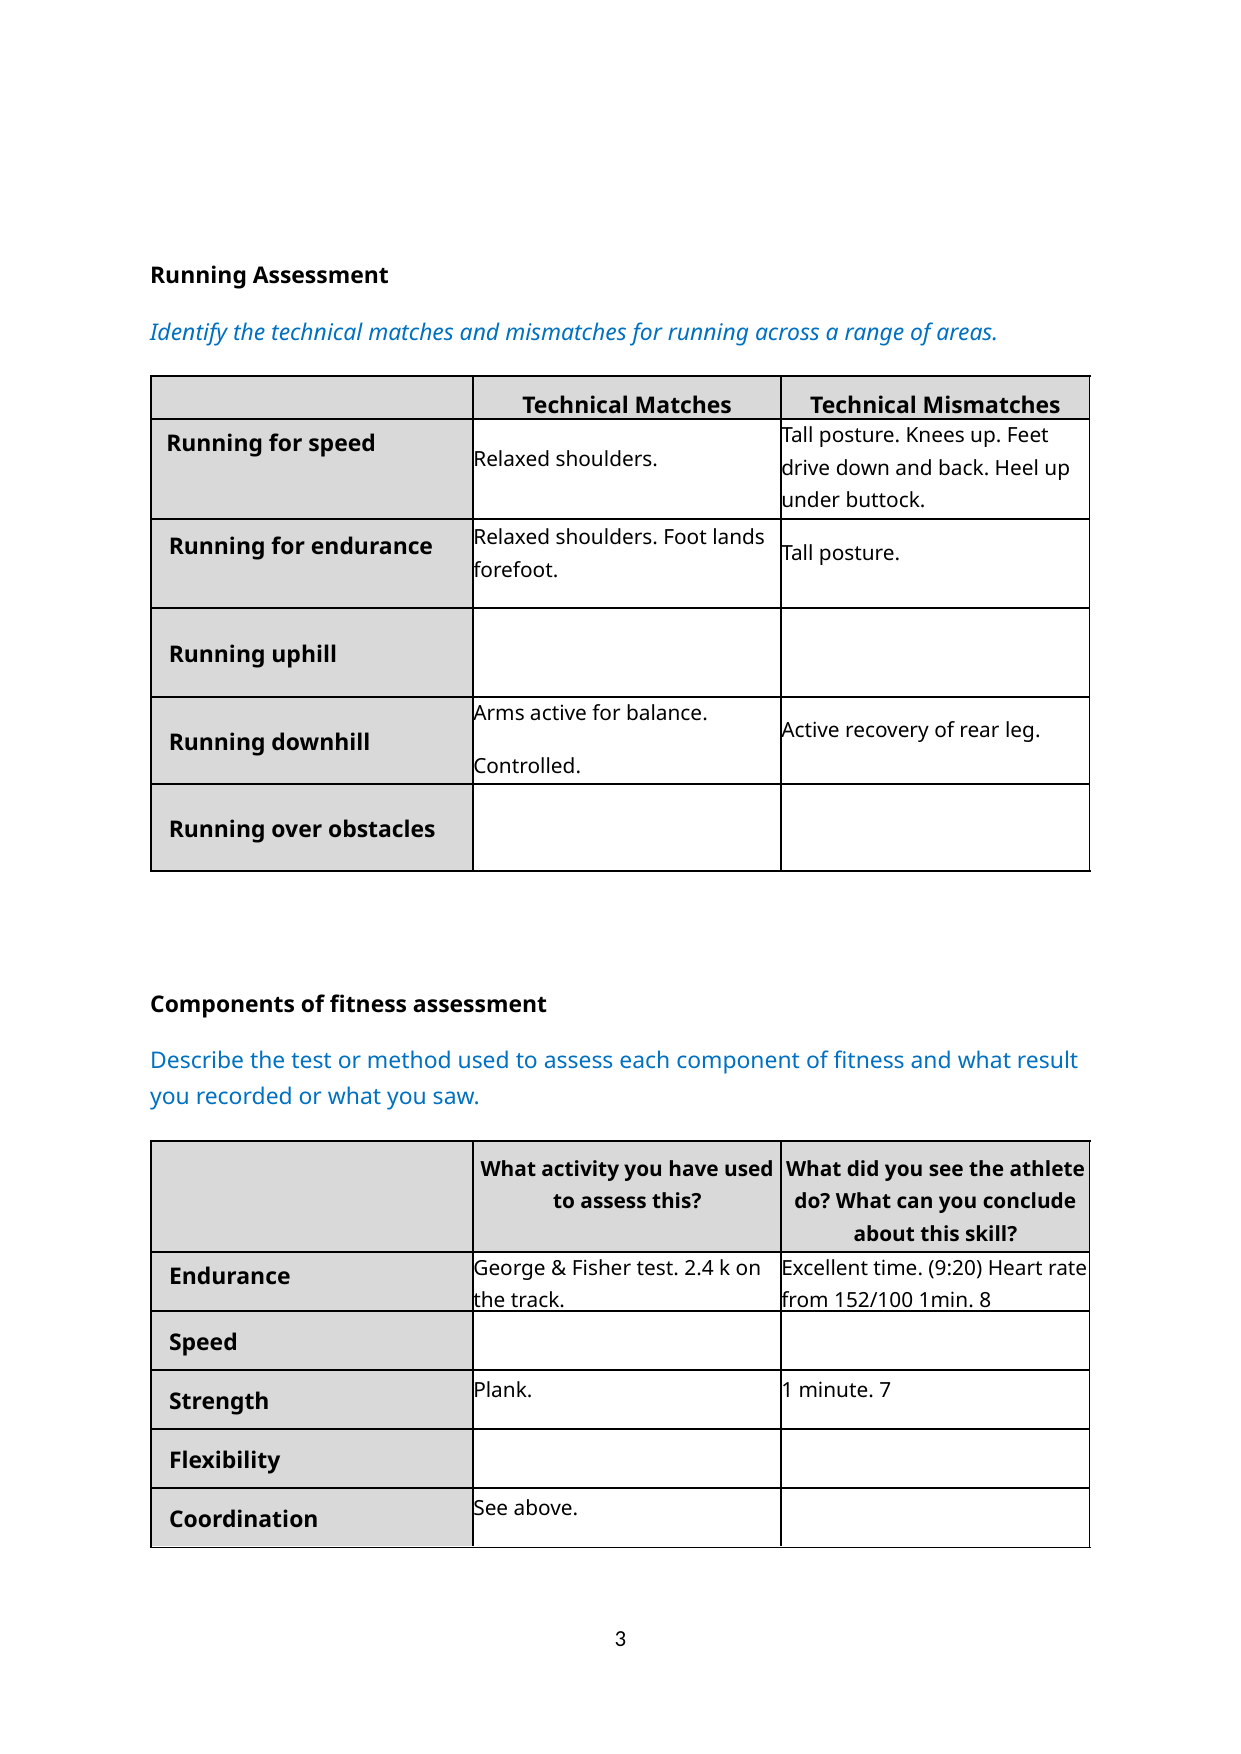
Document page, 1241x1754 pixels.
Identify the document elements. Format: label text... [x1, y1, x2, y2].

table_cell [782, 609, 1089, 696]
table_cell [782, 1489, 1089, 1546]
table_cell [782, 785, 1089, 870]
table_cell [474, 609, 780, 696]
table_cell See above. [474, 1489, 780, 1546]
table_cell Arms active for balance. Controlled. [474, 698, 780, 783]
table_cell 1 minute. 7 [782, 1371, 1089, 1428]
table_header [152, 1142, 472, 1251]
table_cell Strength [152, 1371, 472, 1428]
table_cell [474, 1312, 780, 1369]
table_cell Endurance [152, 1253, 472, 1310]
table_cell Tall posture. [782, 520, 1089, 607]
table_cell Relaxed shoulders. Foot lands forefoot. [474, 520, 780, 607]
table_header [152, 377, 472, 418]
table_cell Coordination [152, 1489, 472, 1546]
text Running Assessment [150, 259, 1090, 290]
table_cell [474, 785, 780, 870]
table_cell George & Fisher test. 2.4 k on the track. [474, 1253, 780, 1310]
table_cell Relaxed shoulders. [474, 420, 780, 518]
table_cell Plank. [474, 1371, 780, 1428]
table_cell Active recovery of rear leg. [782, 698, 1089, 783]
text Describe the test or method used to assess each component of fitness and what result you recorded or what you saw. [150, 1044, 1083, 1112]
table_cell [474, 1430, 780, 1487]
table_cell Speed [152, 1312, 472, 1369]
table_cell Running for endurance [152, 520, 472, 607]
text Components of fitness assessment [150, 988, 1090, 1019]
table_cell [782, 1312, 1089, 1369]
table_cell Running uphill [152, 609, 472, 696]
table_cell Tall posture. Knees up. Feet drive down and back. Heel up under buttock. [782, 420, 1089, 518]
table_header Technical Mismatches [782, 377, 1089, 418]
table_header What activity you have used to assess this? [474, 1142, 780, 1251]
table_cell Running for speed [152, 420, 472, 518]
table_header Technical Matches [474, 377, 780, 418]
table_cell Running over obstacles [152, 785, 472, 870]
table_header What did you see the athlete do? What can you conclude about this skill? [782, 1142, 1089, 1251]
table_cell Running downhill [152, 698, 472, 783]
text Identify the technical matches and mismatches for running across a range of areas. [150, 316, 1075, 347]
table_cell Flexibility [152, 1430, 472, 1487]
table_cell Excellent time. (9:20) Heart rate from 152/100 1min. 8 [782, 1253, 1089, 1310]
table_cell [782, 1430, 1089, 1487]
